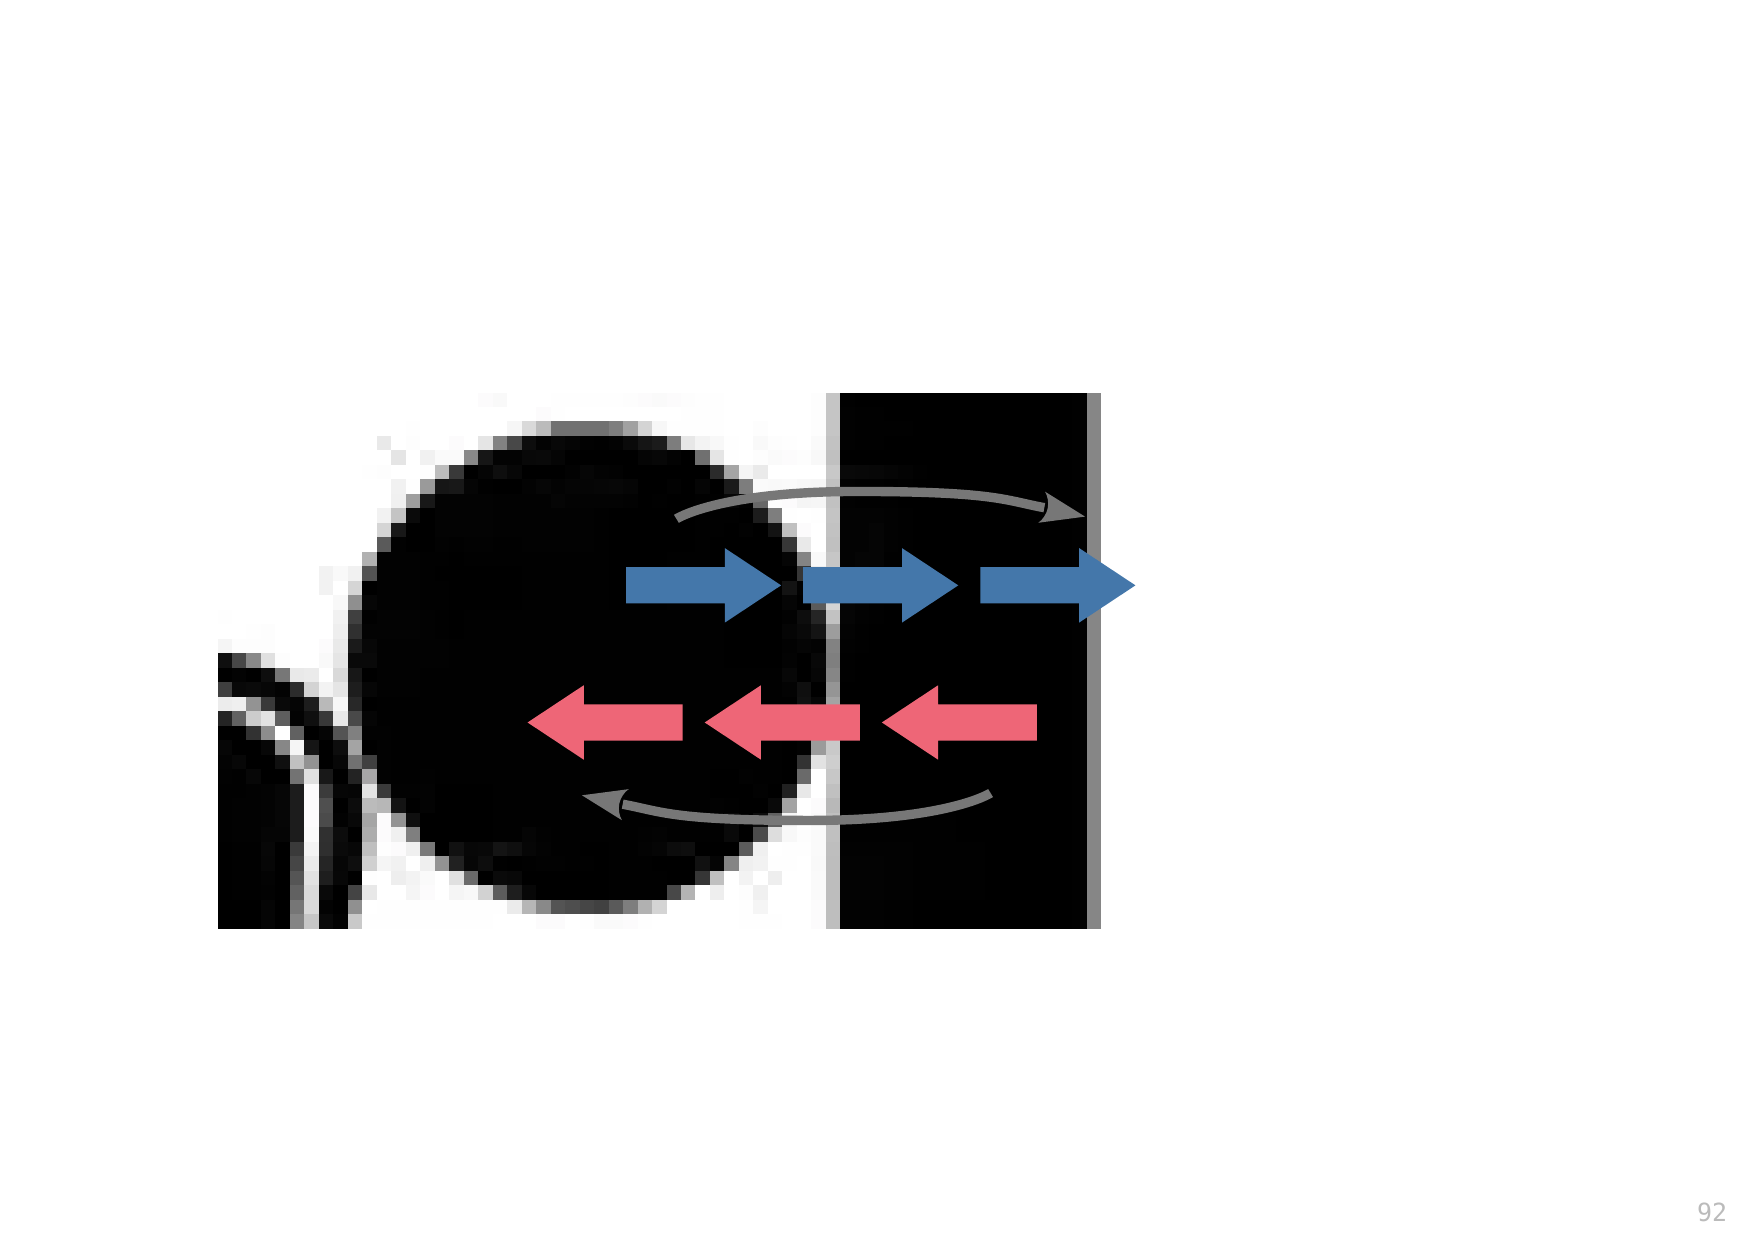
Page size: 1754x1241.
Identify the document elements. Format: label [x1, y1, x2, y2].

text_box [881, 685, 1037, 760]
text_box [803, 548, 959, 623]
picture [218, 393, 1116, 929]
text_box [980, 548, 1136, 623]
text_box [626, 548, 782, 623]
text_box [527, 685, 683, 760]
text_box [704, 685, 860, 760]
